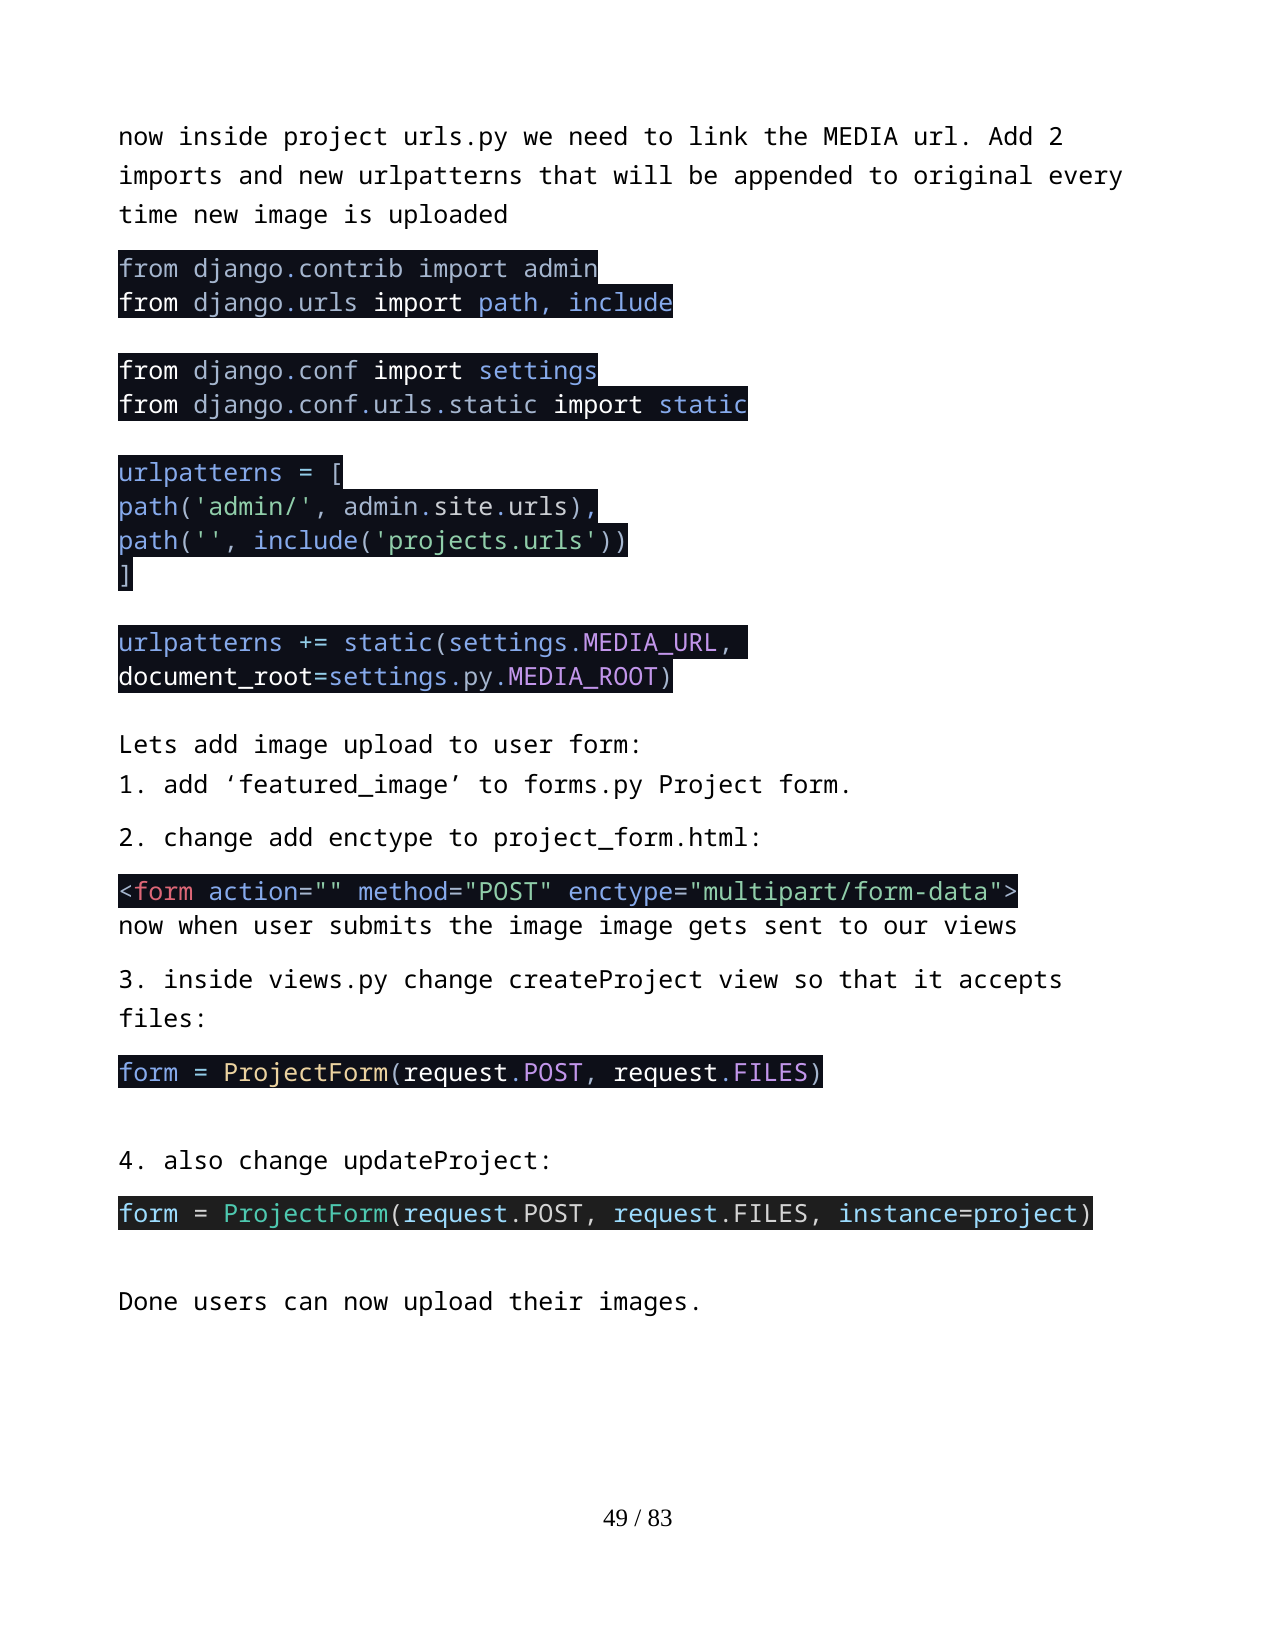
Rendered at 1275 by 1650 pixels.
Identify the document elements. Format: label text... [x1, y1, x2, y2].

text from django.conf.urls.static import static [118, 386, 1157, 421]
text path('', include('projects.urls')) [118, 523, 1157, 557]
text <form action="" method="POST" enctype="multipart/form-data"> [118, 874, 1157, 908]
text Done users can now upload their images. [118, 1284, 1157, 1318]
text urlpatterns += static(settings.MEDIA_URL, document_root=settings.py.MEDIA_ROOT) [118, 625, 1157, 693]
text 4. also change updateProject: [118, 1142, 1157, 1176]
text from django.urls import path, include [118, 284, 1157, 318]
text from django.contrib import admin [118, 250, 1157, 284]
text Lets add image upload to user form: 1. add ‘featured_image’ to forms.py Project form. [118, 727, 1157, 800]
text from django.conf import settings [118, 352, 1157, 386]
text urlpatterns = [ [118, 454, 1157, 489]
text ] [118, 557, 1157, 591]
text now inside project urls.py we need to link the MEDIA url. Add 2 imports and new urlpatterns that will be appended to original every time new image is uploaded [118, 118, 1157, 231]
text 2. change add enctype to project_form.html: [118, 820, 1157, 854]
text form = ProjectForm(request.POST, request.FILES, instance=project) [118, 1196, 1157, 1230]
text now when user submits the image image gets sent to our views [118, 908, 1157, 942]
text path('admin/', admin.site.urls), [118, 489, 1157, 523]
text 3. inside views.py change createProject view so that it accepts files: [118, 962, 1157, 1035]
text form = ProjectForm(request.POST, request.FILES) [118, 1054, 1157, 1088]
